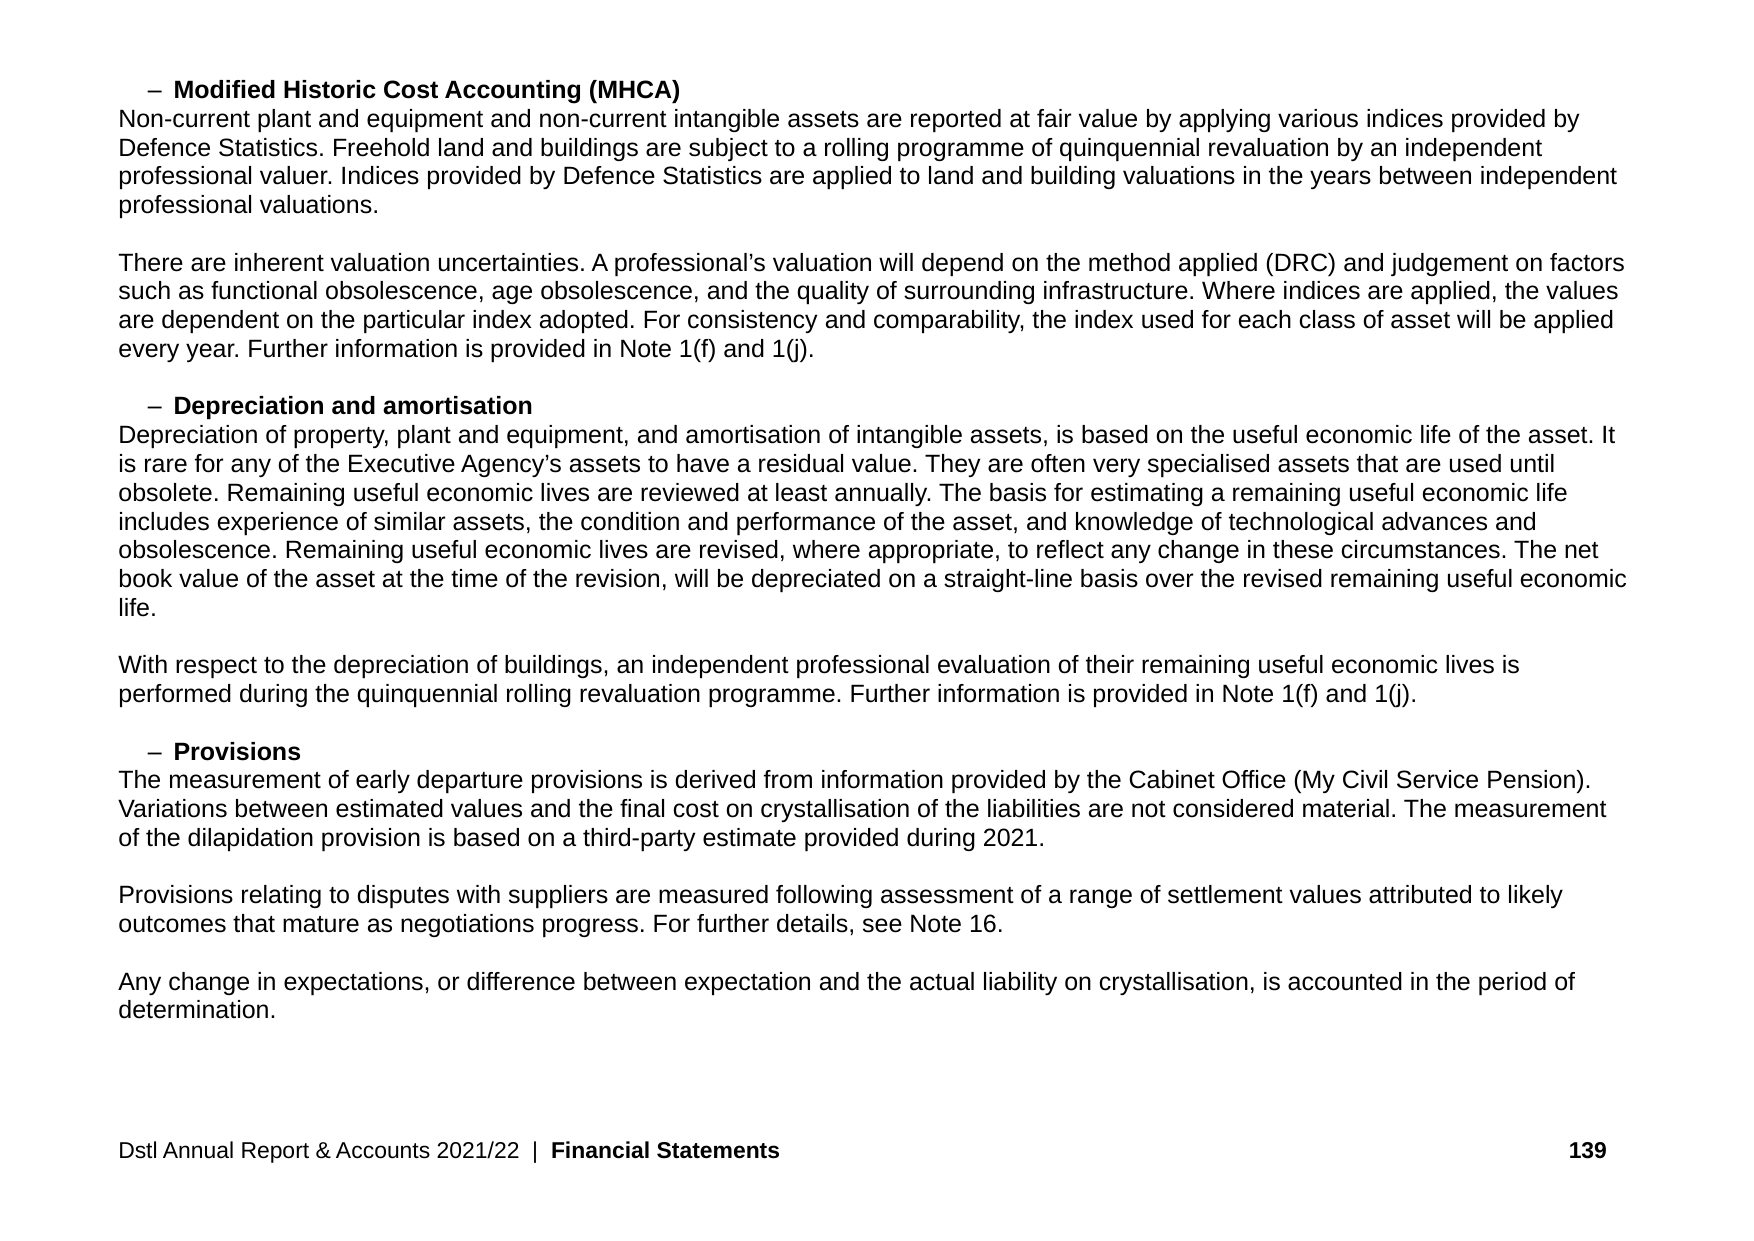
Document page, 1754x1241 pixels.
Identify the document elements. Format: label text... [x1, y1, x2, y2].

text With respect to the depreciation of buildings, an independent professional evaluation of their remaining useful economic lives is performed during the quinquennial rolling revaluation programme. Further information is provided in Note 1(f) and 1(j). [118, 650, 1636, 736]
text There are inherent valuation uncertainties. A professional’s valuation will depend on the method applied (DRC) and judgement on factors such as functional obsolescence, age obsolescence, and the quality of surrounding infrastructure. Where indices are applied, the values are dependent on the particular index adopted. For consistency and comparability, the index used for each class of asset will be applied every year. Further information is provided in Note 1(f) and 1(j). [118, 248, 1636, 363]
list Depreciation and amortisation [148, 391, 1636, 420]
list Modified Historic Cost Accounting (MHCA) [148, 75, 1636, 104]
text The measurement of early departure provisions is derived from information provided by the Cabinet Office (My Civil Service Pension). Variations between estimated values and the final cost on crystallisation of the liabilities are not considered material. The measurement of the dilapidation provision is based on a third-party estimate provided during 2021. [118, 765, 1636, 880]
text Depreciation of property, plant and equipment, and amortisation of intangible assets, is based on the useful economic life of the asset. It is rare for any of the Executive Agency’s assets to have a residual value. They are often very specialised assets that are used until obsolete. Remaining useful economic lives are reviewed at least annually. The basis for estimating a remaining useful economic life includes experience of similar assets, the condition and performance of the asset, and knowledge of technological advances and obsolescence. Remaining useful economic lives are revised, where appropriate, to reflect any change in these circumstances. The net book value of the asset at the time of the revision, will be depreciated on a straight-line basis over the revised remaining useful economic life. [118, 420, 1636, 650]
text Any change in expectations, or difference between expectation and the actual liability on crystallisation, is accounted in the period of determination. [118, 967, 1636, 1024]
list Provisions [148, 736, 1636, 765]
text Non-current plant and equipment and non-current intangible assets are reported at fair value by applying various indices provided by Defence Statistics. Freehold land and buildings are subject to a rolling programme of quinquennial revaluation by an independent professional valuer. Indices provided by Defence Statistics are applied to land and building valuations in the years between independent professional valuations. [118, 104, 1636, 248]
text Provisions relating to disputes with suppliers are measured following assessment of a range of settlement values attributed to likely outcomes that mature as negotiations progress. For further details, see Note 16. [118, 880, 1636, 938]
